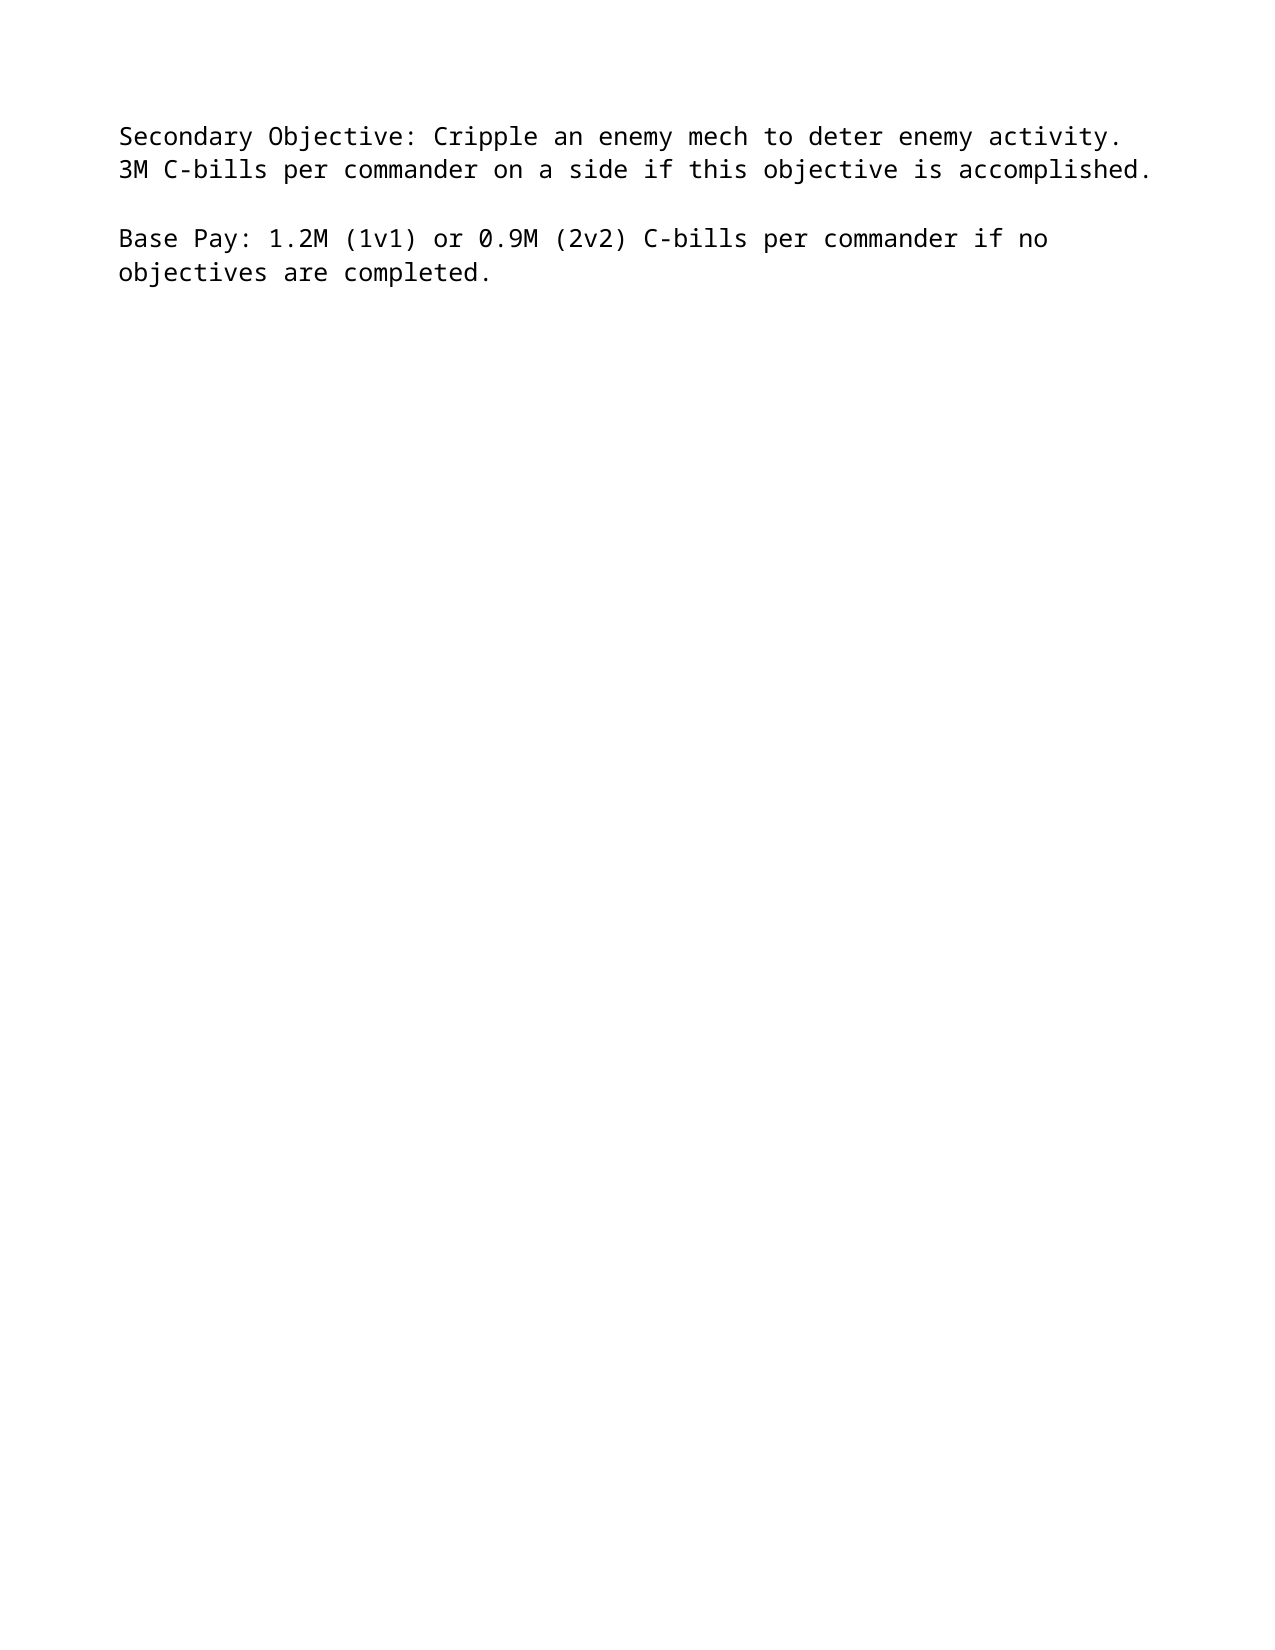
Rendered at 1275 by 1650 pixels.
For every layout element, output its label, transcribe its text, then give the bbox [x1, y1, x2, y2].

text Base Pay: 1.2M (1v1) or 0.9M (2v2) C-bills per commander if no objectives are completed. [118, 220, 1157, 288]
text Secondary Objective: Cripple an enemy mech to deter enemy activity. 3M C-bills per commander on a side if this objective is accomplished. [118, 118, 1157, 186]
